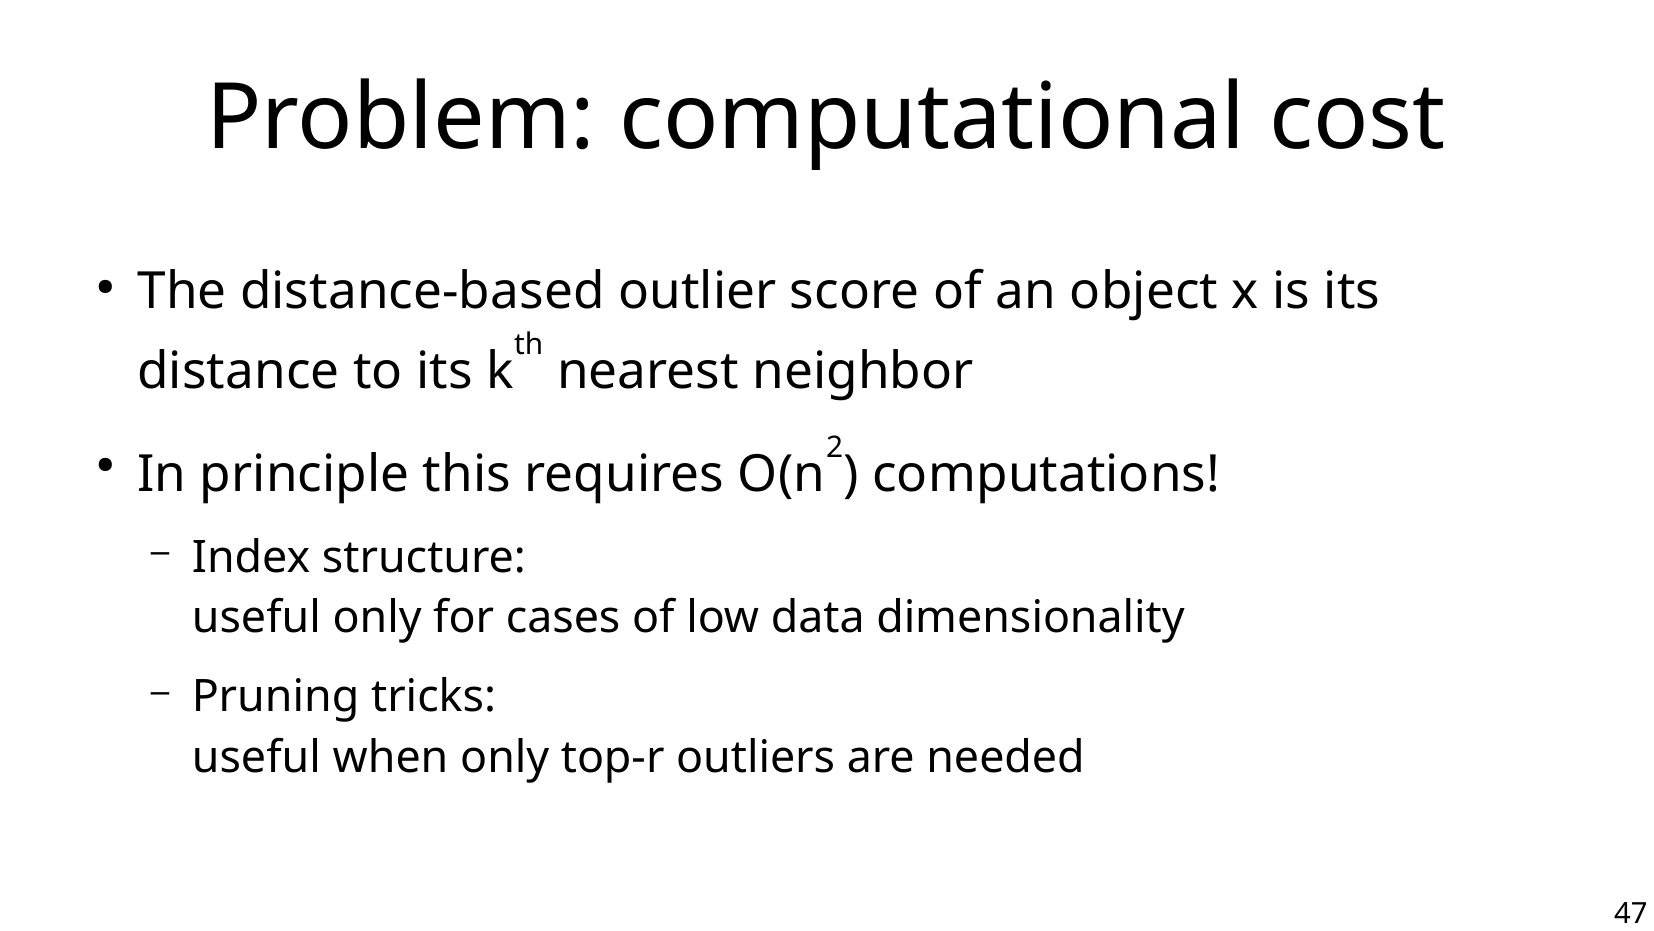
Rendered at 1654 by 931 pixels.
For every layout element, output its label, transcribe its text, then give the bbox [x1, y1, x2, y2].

title Problem: computational cost [82, 1, 1571, 226]
list The distance-based outlier score of an object x is its distance to its kth nearest neighbor In principle this requires O(n2) computations! Index structure: useful only for cases of low data dimensionality Pruning tricks: useful when only top-r outliers are needed [82, 253, 1571, 793]
